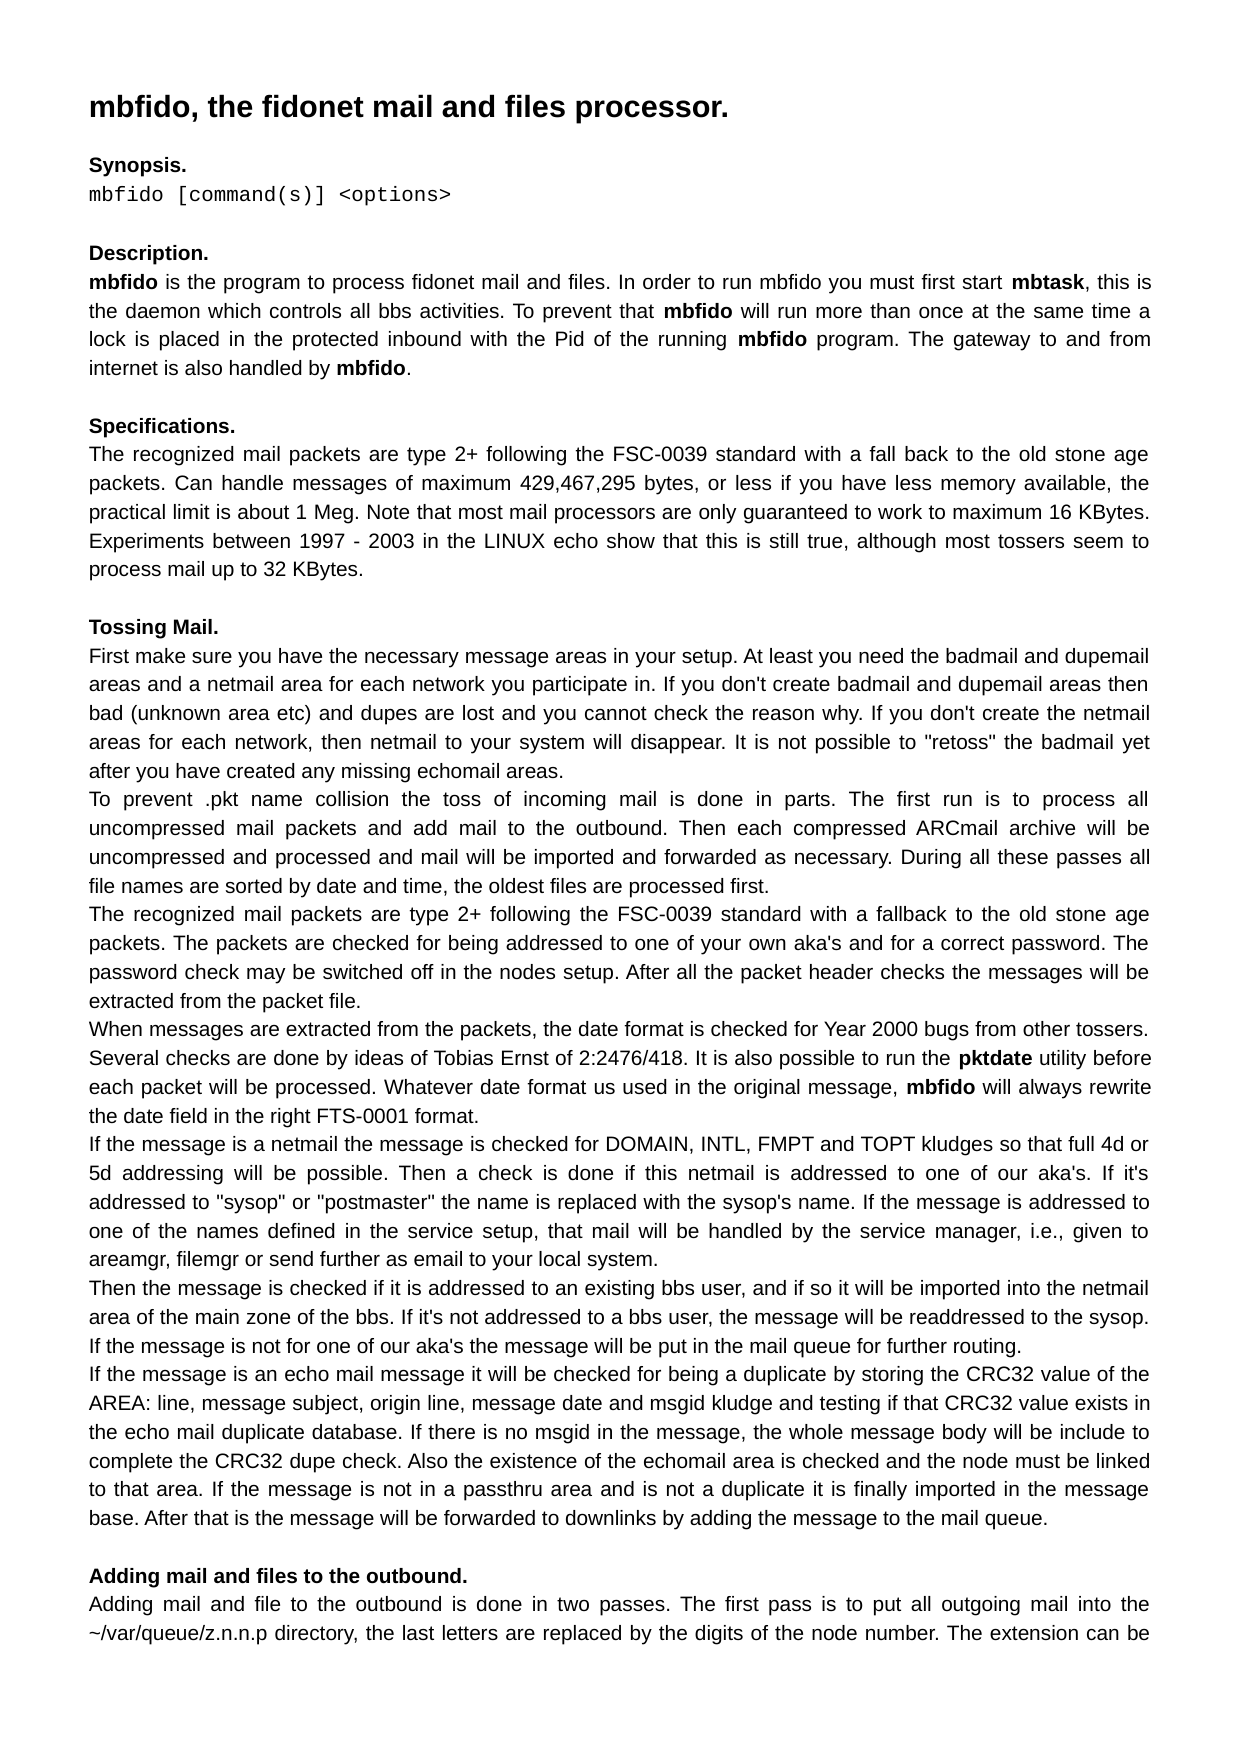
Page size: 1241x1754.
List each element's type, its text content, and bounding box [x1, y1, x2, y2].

text First make sure you have the necessary message areas in your setup. At least you need the badmail and dupemail areas and a netmail area for each network you participate in. If you don't create badmail and dupemail areas then bad (unknown area etc) and dupes are lost and you cannot check the reason why. If you don't create the netmail areas for each network, then netmail to your system will disappear. It is not possible to "retoss" the badmail yet after you have created any missing echomail areas. [88, 643, 1152, 782]
text Then the message is checked if it is addressed to an existing bbs user, and if so it will be imported into the netmail area of the main zone of the bbs. If it's not addressed to a bbs user, the message will be readdressed to the sysop. If the message is not for one of our aka's the message will be put in the mail queue for further routing. [88, 1276, 1152, 1357]
text mbfido [command(s)] <options> [88, 181, 1152, 207]
subtitle mbfido, the fidonet mail and files processor. [88, 88, 1152, 124]
text Adding mail and files to the outbound. [88, 1563, 1152, 1587]
text If the message is a netmail the message is checked for DOMAIN, INTL, FMPT and TOPT kludges so that full 4d or 5d addressing will be possible. Then a check is done if this netmail is addressed to one of our aka's. If it's addressed to "sysop" or "postmaster" the name is replaced with the sysop's name. If the message is addressed to one of the names defined in the service setup, that mail will be handled by the service manager, i.e., given to areamgr, filemgr or send further as email to your local system. [88, 1132, 1152, 1271]
text The recognized mail packets are type 2+ following the FSC-0039 standard with a fallback to the old stone age packets. The packets are checked for being addressed to one of your own aka's and for a correct password. The password check may be switched off in the nodes setup. After all the packet header checks the messages will be extracted from the packet file. [88, 902, 1152, 1012]
text Tossing Mail. [88, 615, 1152, 639]
text Synopsis. [88, 153, 1152, 177]
text Specifications. [88, 413, 1152, 437]
text mbfido is the program to process fidonet mail and files. In order to run mbfido you must first start mbtask, this is the daemon which controls all bbs activities. To prevent that mbfido will run more than once at the same time a lock is placed in the protected inbound with the Pid of the running mbfido program. The gateway to and from internet is also handled by mbfido. [88, 270, 1152, 380]
text The recognized mail packets are type 2+ following the FSC-0039 standard with a fall back to the old stone age packets. Can handle messages of maximum 429,467,295 bytes, or less if you have less memory available, the practical limit is about 1 Meg. Note that most mail processors are only guaranteed to work to maximum 16 KBytes. Experiments between 1997 - 2003 in the LINUX echo show that this is still true, although most tossers seem to process mail up to 32 KBytes. [88, 442, 1152, 581]
text Description. [88, 241, 1152, 265]
text Adding mail and file to the outbound is done in two passes. The first pass is to put all outgoing mail into the ~/var/queue/z.n.n.p directory, the last letters are replaced by the digits of the node number. The extension can be [88, 1592, 1152, 1645]
text To prevent .pkt name collision the toss of incoming mail is done in parts. The first run is to process all uncompressed mail packets and add mail to the outbound. Then each compressed ARCmail archive will be uncompressed and processed and mail will be imported and forwarded as necessary. During all these passes all file names are sorted by date and time, the oldest files are processed first. [88, 787, 1152, 897]
text If the message is an echo mail message it will be checked for being a duplicate by storing the CRC32 value of the AREA: line, message subject, origin line, message date and msgid kludge and testing if that CRC32 value exists in the echo mail duplicate database. If there is no msgid in the message, the whole message body will be include to complete the CRC32 dupe check. Also the existence of the echomail area is checked and the node must be linked to that area. If the message is not in a passthru area and is not a duplicate it is finally imported in the message base. After that is the message will be forwarded to downlinks by adding the message to the mail queue. [88, 1362, 1152, 1530]
text When messages are extracted from the packets, the date format is checked for Year 2000 bugs from other tossers. Several checks are done by ideas of Tobias Ernst of 2:2476/418. It is also possible to run the pktdate utility before each packet will be processed. Whatever date format us used in the original message, mbfido will always rewrite the date field in the right FTS-0001 format. [88, 1017, 1152, 1127]
